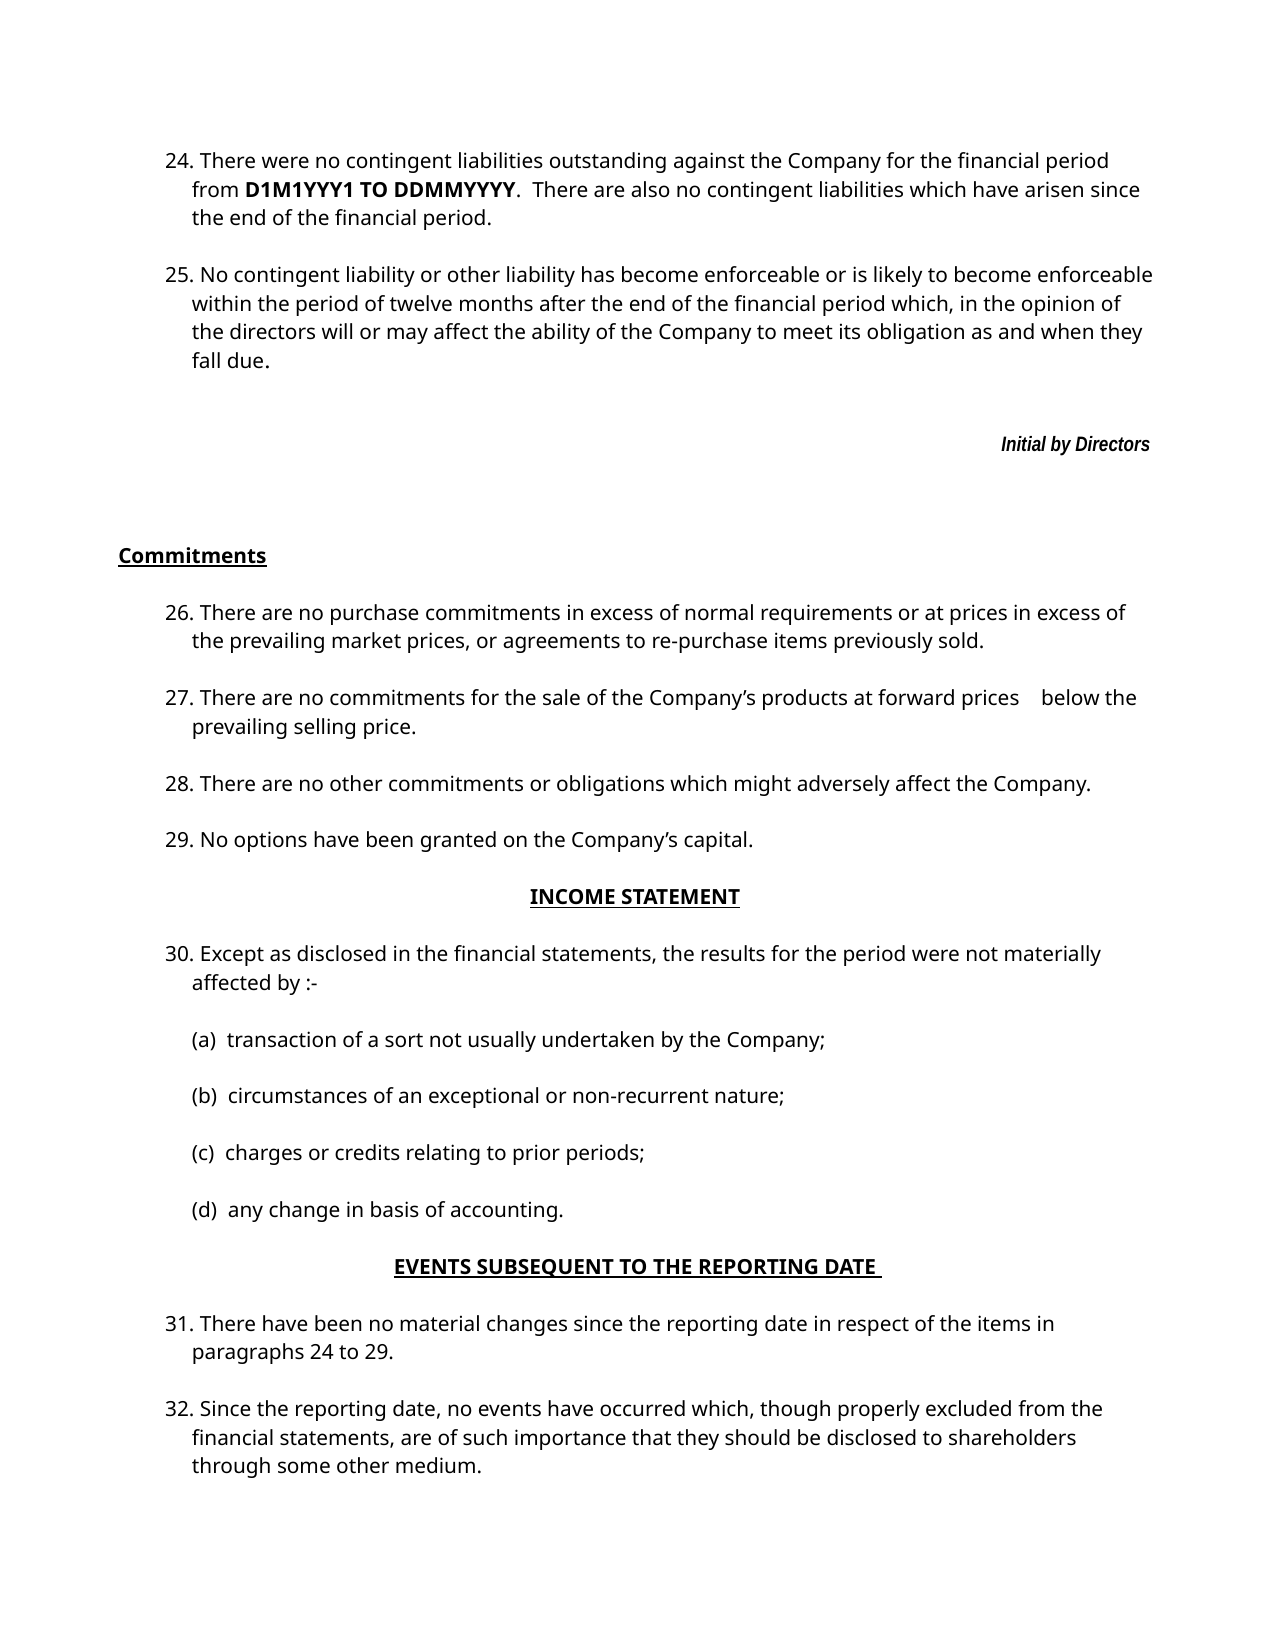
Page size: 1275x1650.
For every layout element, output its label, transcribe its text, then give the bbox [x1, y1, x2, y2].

text 25. No contingent liability or other liability has become enforceable or is likely to become enforceable within the period of twelve months after the end of the financial period which, in the opinion of the directors will or may affect the ability of the Company to meet its obligation as and when they fall due. [165, 260, 1157, 375]
text EVENTS SUBSEQUENT TO THE REPORTING DATE [118, 1252, 1157, 1281]
text (d) any change in basis of accounting. [192, 1195, 1157, 1224]
text 29. No options have been granted on the Company’s capital. [165, 826, 1157, 854]
text (c) charges or credits relating to prior periods; [192, 1138, 1157, 1167]
text 26. There are no purchase commitments in excess of normal requirements or at prices in excess of the prevailing market prices, or agreements to re-purchase items previously sold. [165, 598, 1157, 655]
text (b) circumstances of an exceptional or non-recurrent nature; [192, 1082, 1157, 1110]
text Commitments [118, 541, 1157, 570]
text (a) transaction of a sort not usually undertaken by the Company; [192, 1025, 1157, 1053]
text 32. Since the reporting date, no events have occurred which, though properly excluded from the financial statements, are of such importance that they should be disclosed to shareholders through some other medium. [165, 1394, 1157, 1480]
text 28. There are no other commitments or obligations which might adversely affect the Company. [165, 769, 1157, 797]
text Initial by Directors [118, 432, 1157, 456]
text 24. There were no contingent liabilities outstanding against the Company for the financial period from D1M1YYY1 TO DDMMYYYY. There are also no contingent liabilities which have arisen since the end of the financial period. [165, 147, 1157, 232]
text 31. There have been no material changes since the reporting date in respect of the items in paragraphs 24 to 29. [165, 1309, 1157, 1366]
text INCOME STATEMENT [118, 882, 1157, 911]
text 27. There are no commitments for the sale of the Company’s products at forward prices below the prevailing selling price. [165, 683, 1157, 740]
text 30. Except as disclosed in the financial statements, the results for the period were not materially affected by :- [165, 939, 1157, 996]
